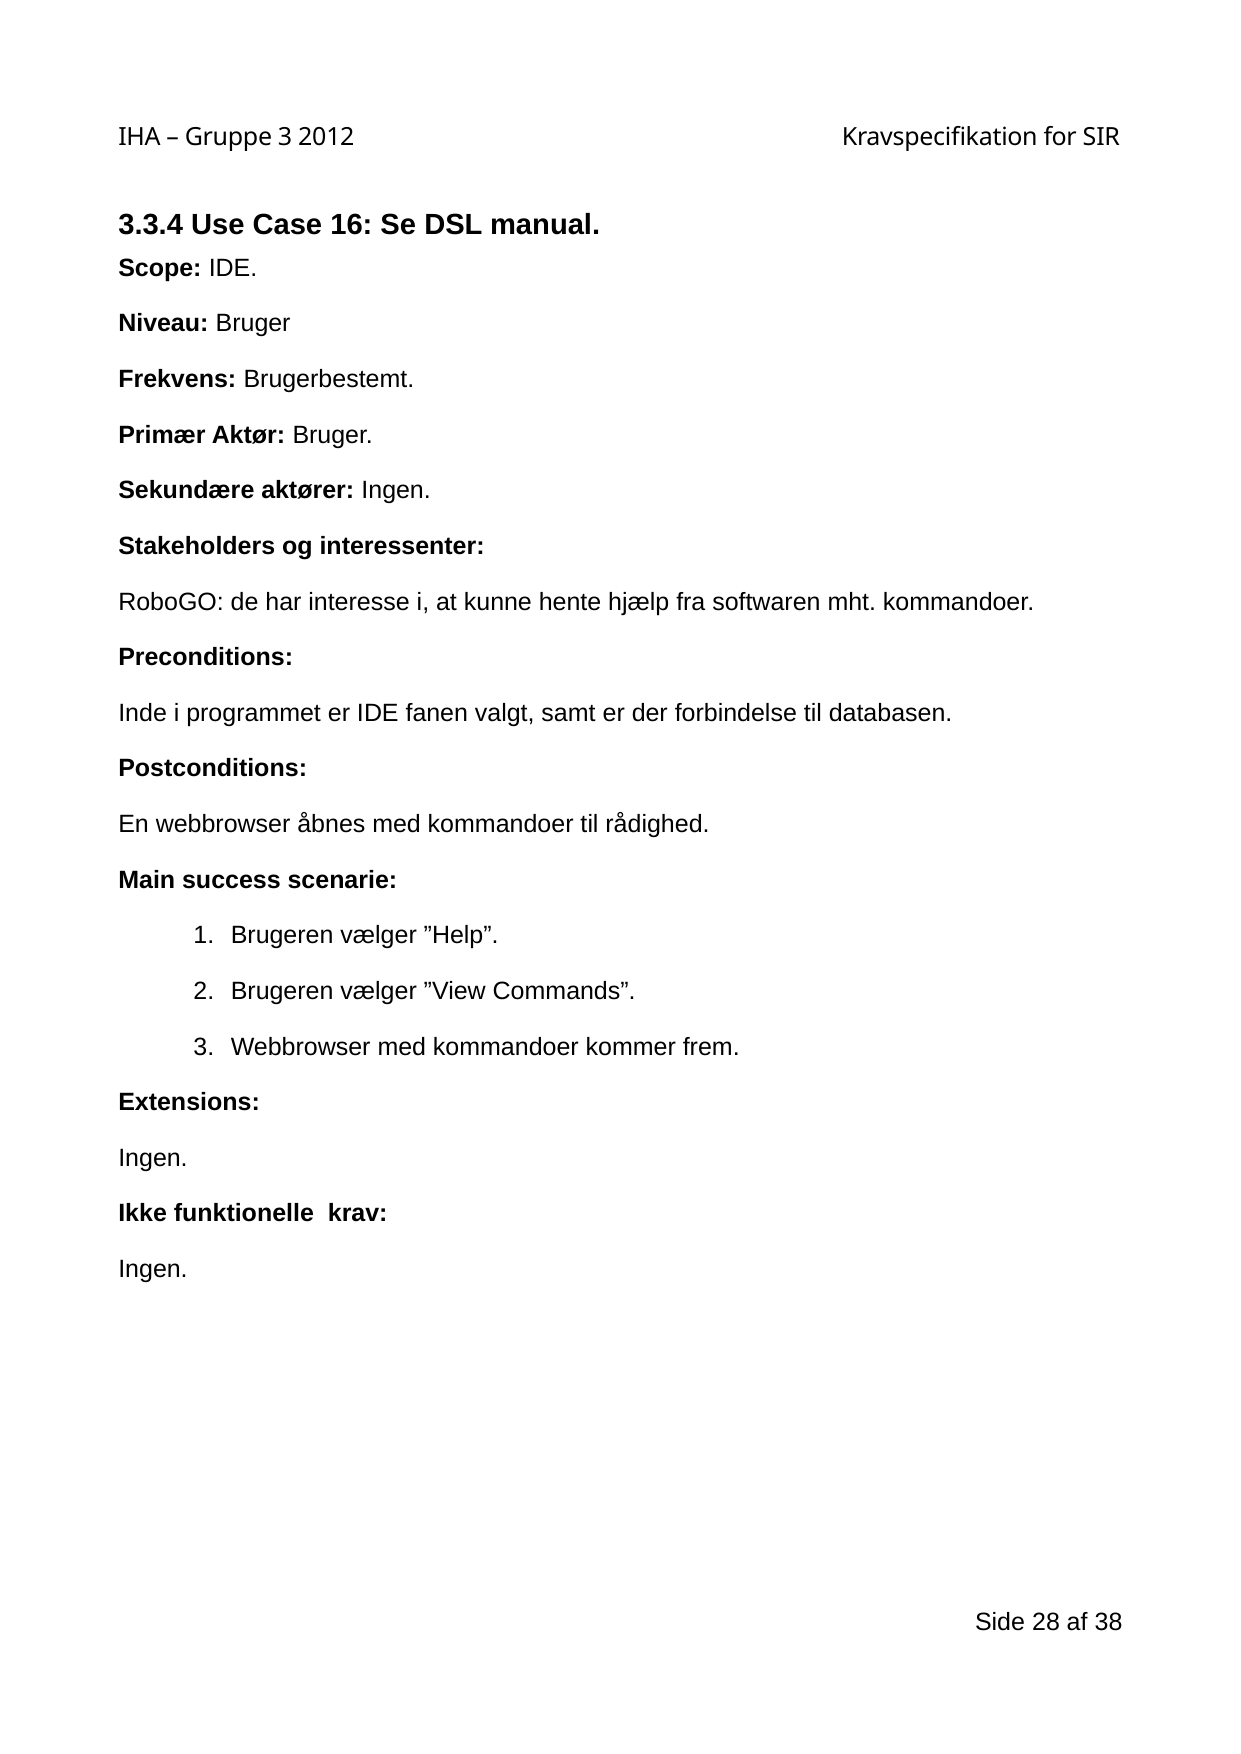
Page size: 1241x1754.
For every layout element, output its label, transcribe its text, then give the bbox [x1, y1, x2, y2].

text Sekundære aktører: Ingen. [118, 475, 1122, 504]
list Brugeren vælger ”Help”. [193, 920, 1122, 949]
text Preconditions: [118, 642, 1122, 671]
text Primær Aktør: Bruger. [118, 419, 1122, 448]
text Stakeholders og interessenter: [118, 531, 1122, 559]
text En webbrowser åbnes med kommandoer til rådighed. [118, 809, 1122, 838]
text Ingen. [118, 1143, 1122, 1171]
text RoboGO: de har interesse i, at kunne hente hjælp fra softwaren mht. kommandoer. [118, 586, 1122, 615]
list Webbrowser med kommandoer kommer frem. [193, 1031, 1122, 1060]
subtitle 3.3.4 Use Case 16: Se DSL manual. [118, 207, 1122, 240]
text Main success scenarie: [118, 864, 1122, 893]
list Brugeren vælger ”View Commands”. [193, 976, 1122, 1004]
text Ikke funktionelle krav: [118, 1198, 1122, 1227]
text Frekvens: Brugerbestemt. [118, 364, 1122, 393]
text Niveau: Bruger [118, 308, 1122, 337]
text Postconditions: [118, 753, 1122, 782]
text Inde i programmet er IDE fanen valgt, samt er der forbindelse til databasen. [118, 698, 1122, 726]
text Extensions: [118, 1087, 1122, 1116]
text Scope: IDE. [118, 253, 1122, 281]
text Ingen. [118, 1254, 1122, 1283]
